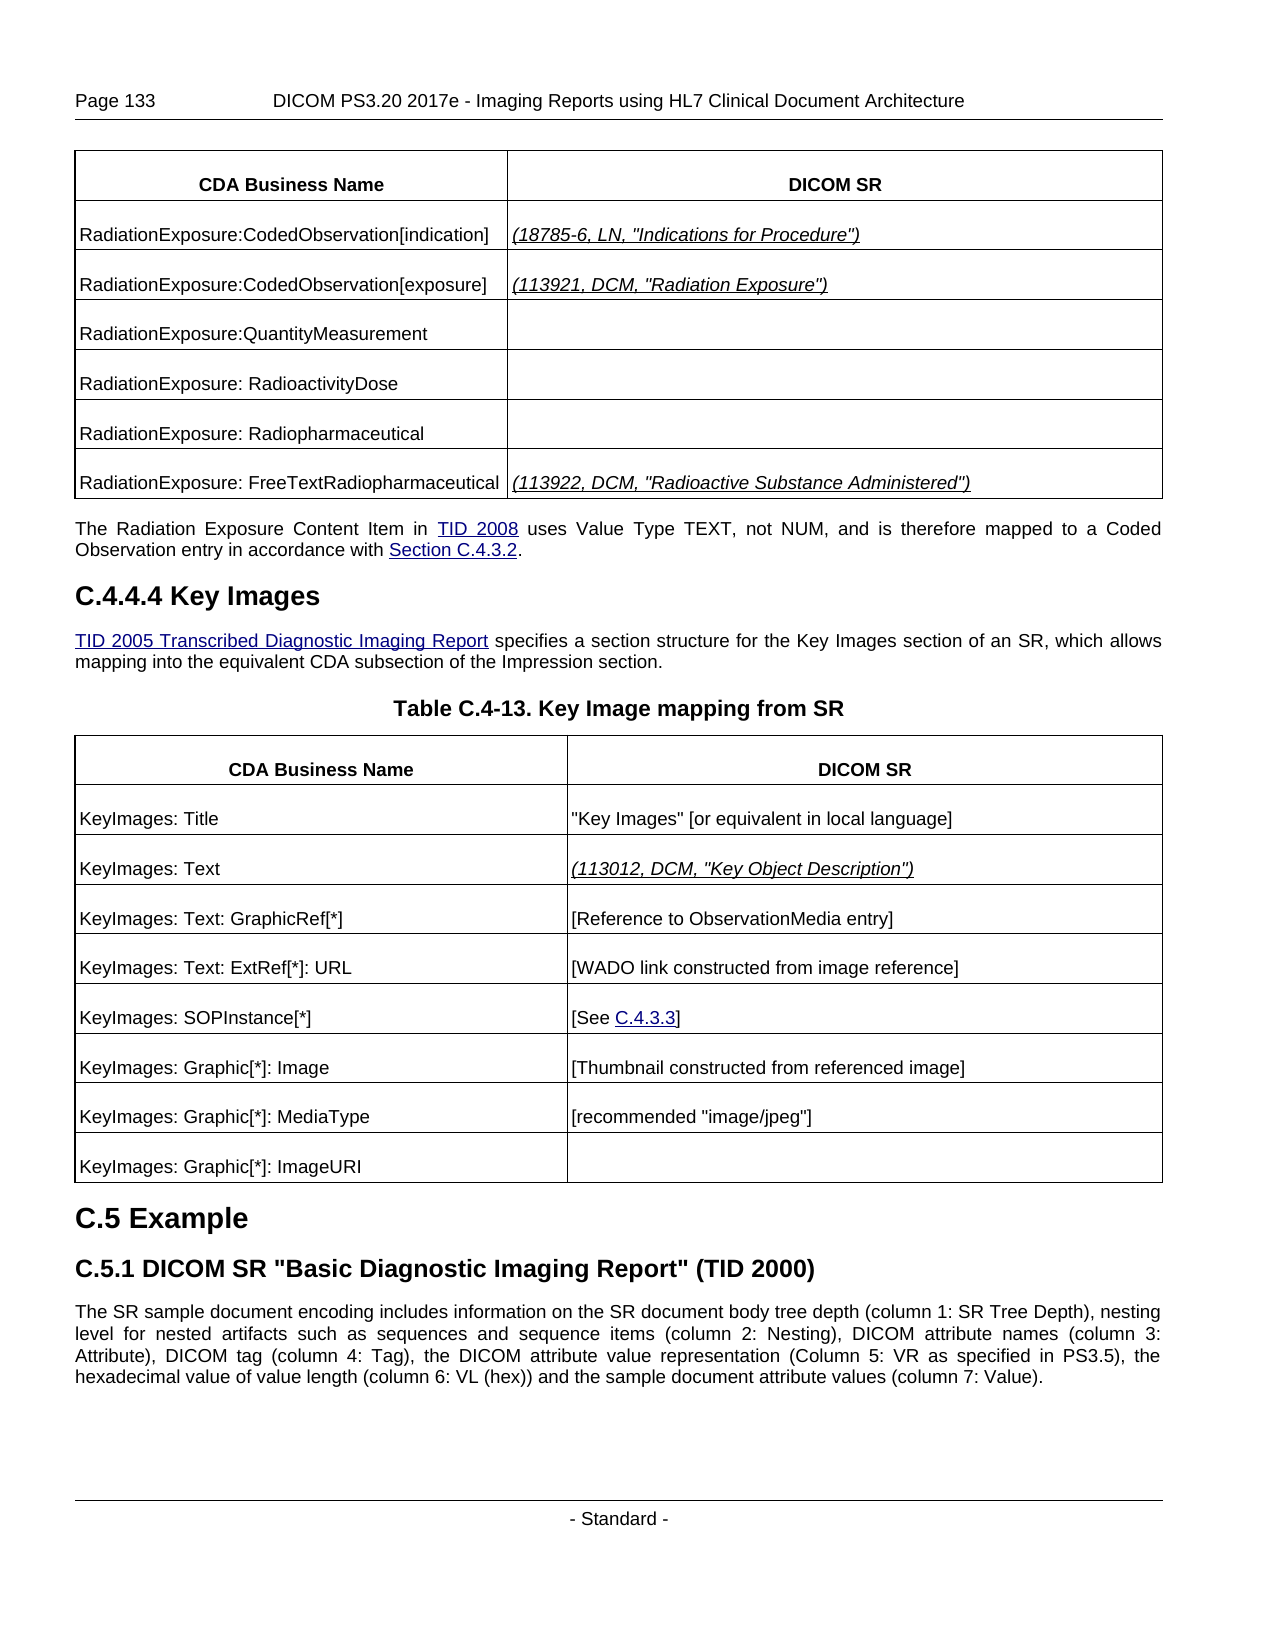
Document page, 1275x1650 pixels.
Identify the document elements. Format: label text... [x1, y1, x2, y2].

table_cell KeyImages: Graphic[*]: MediaType [76, 1083, 567, 1132]
table_cell RadiationExposure: RadioactivityDose [76, 350, 507, 398]
table_cell KeyImages: Title [76, 785, 567, 834]
table_header CDA Business Name [76, 151, 507, 200]
table_cell RadiationExposure: FreeTextRadiopharmaceutical [76, 449, 507, 498]
text The SR sample document encoding includes information on the SR document body tree depth (column 1: SR Tree Depth), nesting level for nested artifacts such as sequences and sequence items (column 2: Nesting), DICOM attribute names (column 3: Attribute), DICOM tag (column 4: Tag), the DICOM attribute value representation (Column 5: VR as specified in PS3.5), the hexadecimal value of value length (column 6: VL (hex)) and the sample document attribute values (column 7: Value). [75, 1301, 1162, 1387]
table_cell KeyImages: Graphic[*]: Image [76, 1034, 567, 1082]
table_cell [recommended "image/jpeg"] [568, 1083, 1162, 1132]
table_cell RadiationExposure:CodedObservation[exposure] [76, 250, 507, 299]
table_cell [568, 1133, 1162, 1182]
text C.5.1 DICOM SR "Basic Diagnostic Imaging Report" (TID 2000) [75, 1254, 1162, 1282]
table_cell RadiationExposure:CodedObservation[indication] [76, 201, 507, 249]
table_header DICOM SR [568, 736, 1162, 784]
table_cell KeyImages: SOPInstance[*] [76, 984, 567, 1033]
text C.5 Example [75, 1201, 1162, 1235]
table_cell [508, 400, 1162, 448]
table_cell (18785-6, LN, "Indications for Procedure") [508, 201, 1162, 249]
table_cell [Reference to ObservationMedia entry] [568, 885, 1162, 933]
table_cell KeyImages: Graphic[*]: ImageURI [76, 1133, 567, 1182]
text TID 2005 Transcribed Diagnostic Imaging Report specifies a section structure for the Key Images section of an SR, which allows mapping into the equivalent CDA subsection of the Impression section. [75, 629, 1162, 673]
table_cell (113921, DCM, "Radiation Exposure") [508, 250, 1162, 299]
text C.4.4.4 Key Images [75, 579, 1162, 611]
table_cell "Key Images" [or equivalent in local language] [568, 785, 1162, 834]
table_header DICOM SR [508, 151, 1162, 200]
table_cell [508, 300, 1162, 349]
table_cell KeyImages: Text: ExtRef[*]: URL [76, 934, 567, 983]
table_cell (113922, DCM, "Radioactive Substance Administered") [508, 449, 1162, 498]
table_cell RadiationExposure: Radiopharmaceutical [76, 400, 507, 448]
table_cell [508, 350, 1162, 398]
text The Radiation Exposure Content Item in TID 2008 uses Value Type TEXT, not NUM, and is therefore mapped to a Coded Observation entry in accordance with Section C.4.3.2. [75, 518, 1162, 561]
table_cell (113012, DCM, "Key Object Description") [568, 835, 1162, 883]
table_cell [See C.4.3.3] [568, 984, 1162, 1033]
table_cell [Thumbnail constructed from referenced image] [568, 1034, 1162, 1082]
table_cell KeyImages: Text [76, 835, 567, 883]
table_cell KeyImages: Text: GraphicRef[*] [76, 885, 567, 933]
table_cell RadiationExposure:QuantityMeasurement [76, 300, 507, 349]
table_header CDA Business Name [76, 736, 567, 784]
text Table C.4-13. Key Image mapping from SR [75, 695, 1162, 721]
table_cell [WADO link constructed from image reference] [568, 934, 1162, 983]
